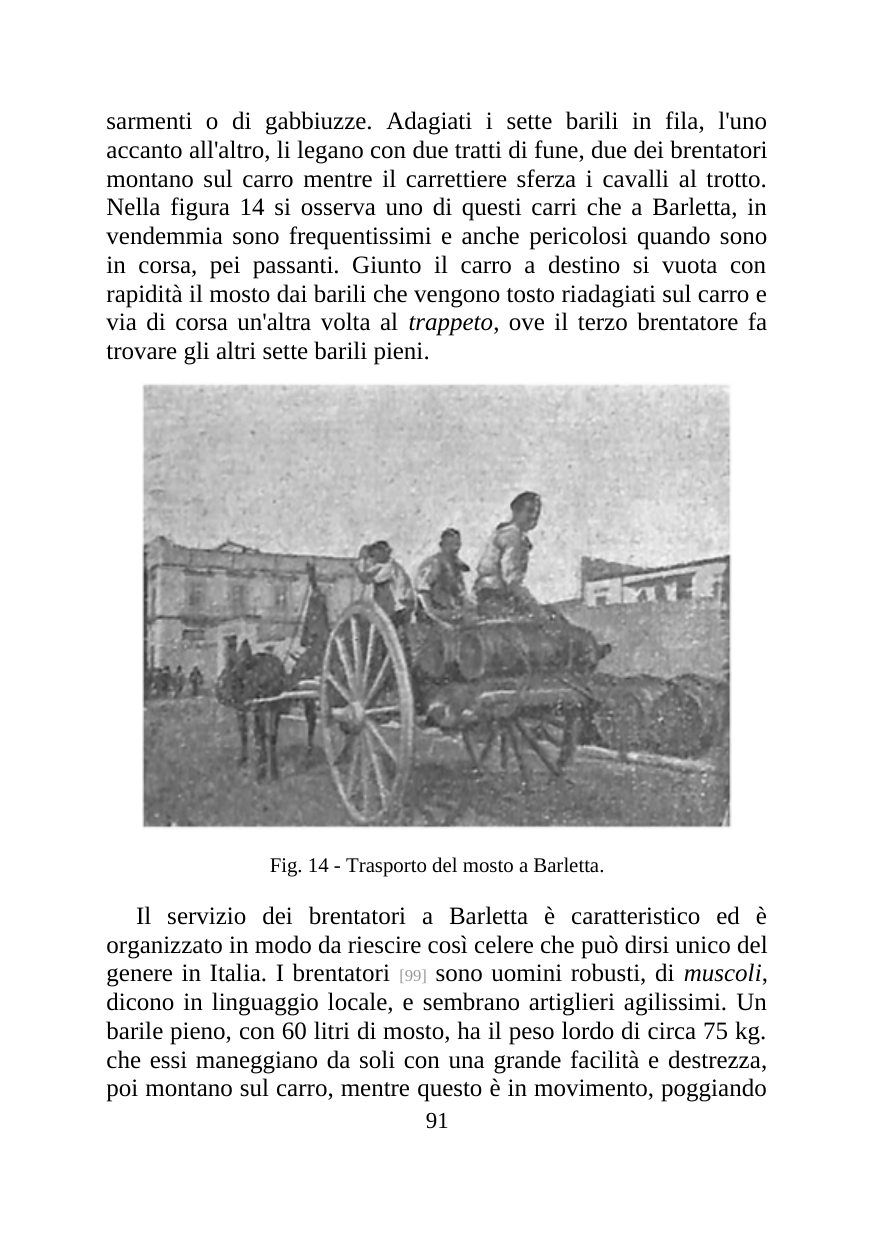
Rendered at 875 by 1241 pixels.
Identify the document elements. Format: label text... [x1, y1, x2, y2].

text Fig. 14 - Trasporto del mosto a Barletta. [106, 853, 768, 877]
text Il servizio dei brentatori a Barletta è caratteristico ed è organizzato in modo da riescire così celere che può dirsi unico del genere in Italia. I brentatori [99] sono uomini robusti, di muscoli, dicono in linguaggio locale, e sembrano artiglieri agilissimi. Un barile pieno, con 60 litri di mosto, ha il peso lordo di circa 75 kg. che essi maneggiano da soli con una grande facilità e destrezza, poi montano sul carro, mentre questo è in movimento, poggiando [106, 901, 768, 1102]
text sarmenti o di gabbiuzze. Adagiati i sette barili in fila, l'uno accanto all'altro, li legano con due tratti di fune, due dei brentatori montano sul carro mentre il carrettiere sferza i cavalli al trotto. Nella figura 14 si osserva uno di questi carri che a Barletta, in vendemmia sono frequentissimi e anche pericolosi quando sono in corsa, pei passanti. Giunto il carro a destino si vuota con rapidità il mosto dai barili che vengono tosto riadagiati sul carro e via di corsa un'altra volta al trappeto, ove il terzo brentatore fa trovare gli altri sette barili pieni. [106, 106, 768, 365]
picture [141, 382, 733, 830]
